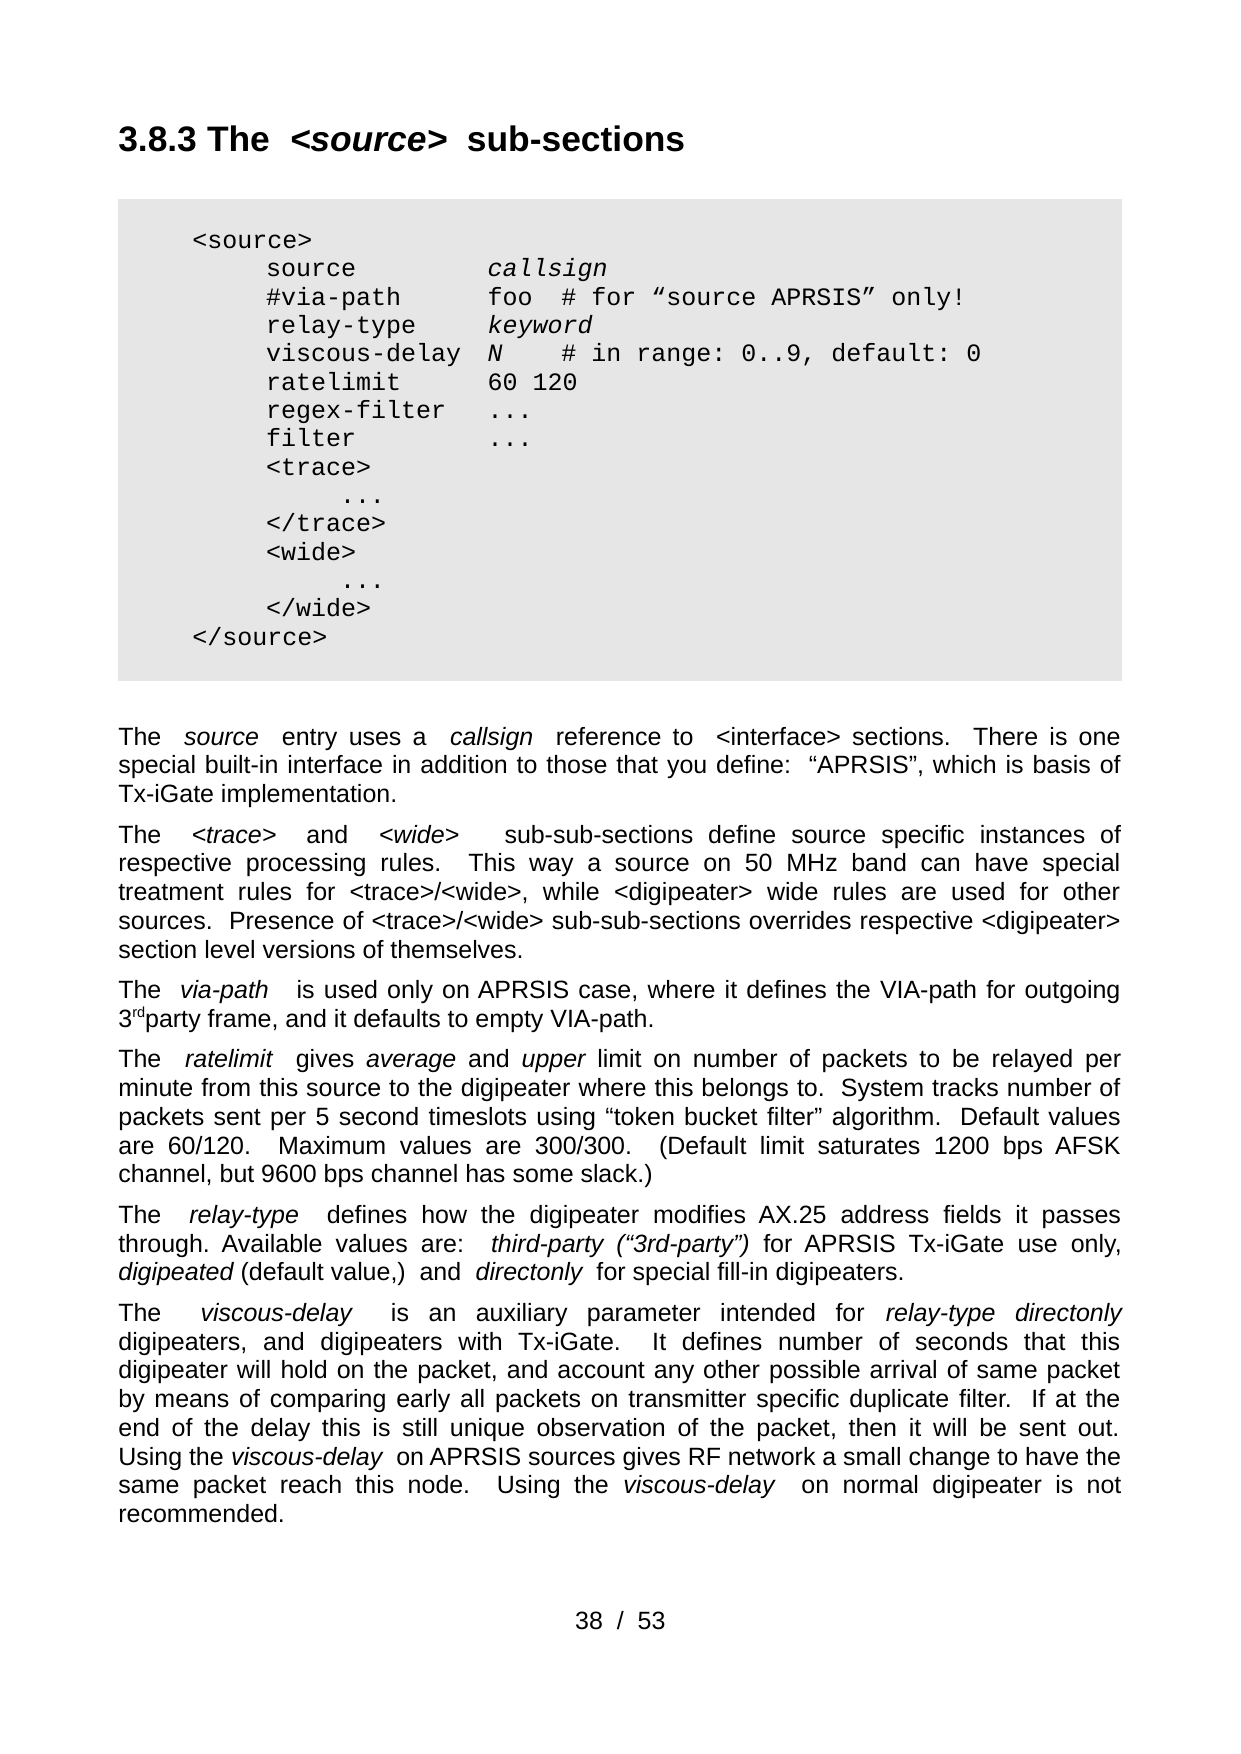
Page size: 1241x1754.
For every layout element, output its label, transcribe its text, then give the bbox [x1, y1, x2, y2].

text source callsign [118, 256, 1122, 284]
text ... [118, 568, 1122, 596]
text The viscous-delay is an auxiliary parameter intended for relay-type directonly digipeaters, and digipeaters with Tx-iGate. It defines number of seconds that this digipeater will hold on the packet, and account any other possible arrival of same packet by means of comparing early all packets on transmitter specific duplicate filter. If at the end of the delay this is still unique observation of the packet, then it will be sent out. Using the viscous-delay on APRSIS sources gives RF network a small change to have the same packet reach this node. Using the viscous-delay on normal digipeater is not recommended. [118, 1298, 1122, 1528]
text <trace> [118, 454, 1122, 483]
text viscous-delay N # in range: 0..9, default: 0 [118, 341, 1122, 369]
text ratelimit 60 120 [118, 369, 1122, 398]
subtitle The <source> sub-sections [118, 118, 1122, 159]
text <source> [118, 228, 1122, 256]
text The via-path is used only on APRSIS case, where it defines the VIA-path for outgoing 3rdparty frame, and it defaults to empty VIA-path. [118, 975, 1122, 1033]
text The relay-type defines how the digipeater modifies AX.25 address fields it passes through. Available values are: third-party (“3rd-party”) for APRSIS Tx-iGate use only, digipeated (default value,) and directonly for special fill-in digipeaters. [118, 1200, 1122, 1286]
text </wide> [118, 596, 1122, 624]
text The <trace> and <wide> sub-sub-sections define source specific instances of respective processing rules. This way a source on 50 MHz band can have special treatment rules for <trace>/<wide>, while <digipeater> wide rules are used for other sources. Presence of <trace>/<wide> sub-sub-sections overrides respective <digipeater> section level versions of themselves. [118, 819, 1122, 963]
text filter ... [118, 426, 1122, 454]
text The ratelimit gives average and upper limit on number of packets to be relayed per minute from this source to the digipeater where this belongs to. System tracks number of packets sent per 5 second timeslots using “token bucket filter” algorithm. Default values are 60/120. Maximum values are 300/300. (Default limit saturates 1200 bps AFSK channel, but 9600 bps channel has some slack.) [118, 1044, 1122, 1188]
text regex-filter ... [118, 398, 1122, 426]
text relay-type keyword [118, 313, 1122, 341]
text #via-path foo # for “source APRSIS” only! [118, 284, 1122, 313]
text </trace> [118, 511, 1122, 539]
text The source entry uses a callsign reference to <interface> sections. There is one special built-in interface in addition to those that you define: “APRSIS”, which is basis of Tx-iGate implementation. [118, 722, 1122, 808]
text ... [118, 483, 1122, 511]
text <wide> [118, 539, 1122, 568]
text </source> [118, 624, 1122, 653]
